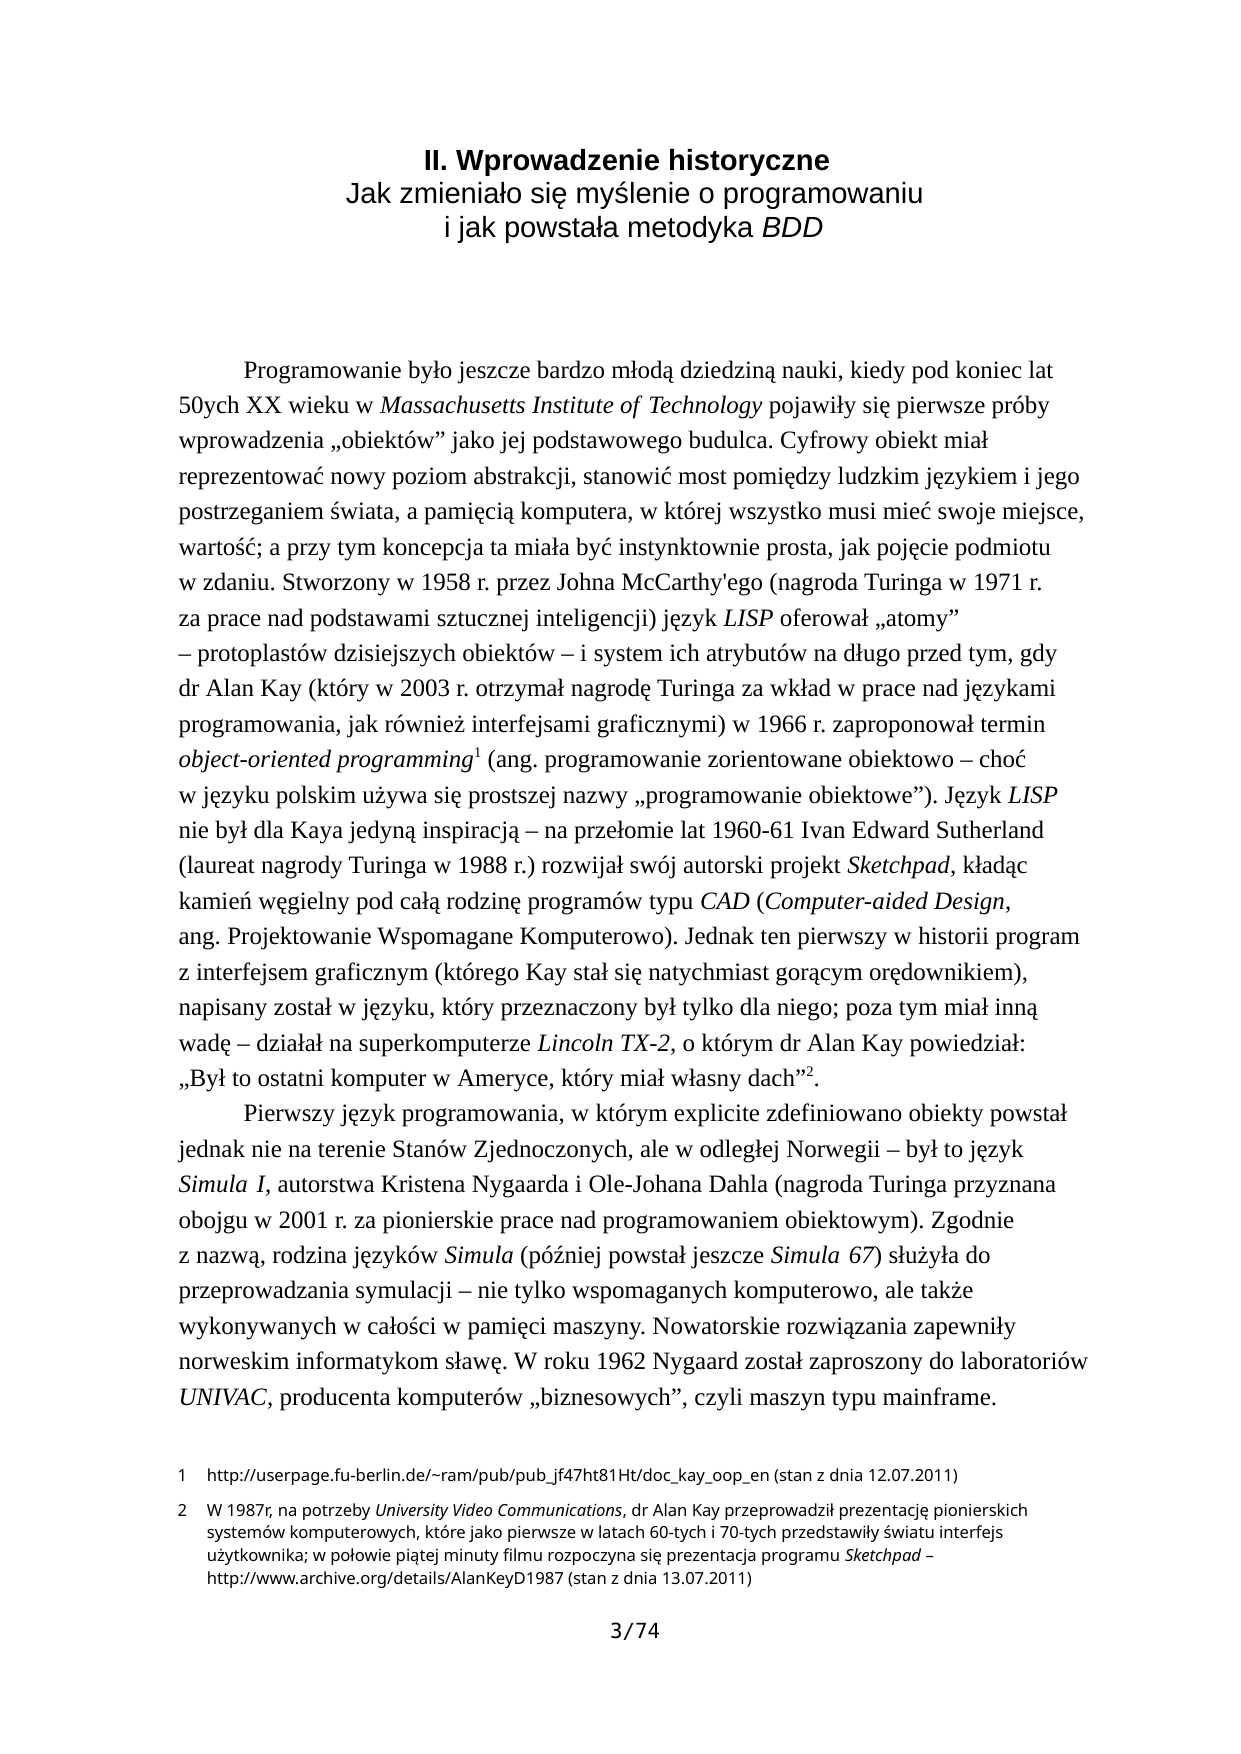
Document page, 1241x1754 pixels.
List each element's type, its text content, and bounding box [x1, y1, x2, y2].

text Jak zmieniało się myślenie o programowaniu i jak powstała metodyka BDD [177, 176, 1093, 243]
text Programowanie było jeszcze bardzo młodą dziedziną nauki, kiedy pod koniec lat 50ych XX wieku w Massachusetts Institute of Technology pojawiły się pierwsze próby wprowadzenia „obiektów” jako jej podstawowego budulca. Cyfrowy obiekt miał reprezentować nowy poziom abstrakcji, stanowić most pomiędzy ludzkim językiem i jego postrzeganiem świata, a pamięcią komputera, w której wszystko musi mieć swoje miejsce, wartość; a przy tym koncepcja ta miała być instynktownie prosta, jak pojęcie podmiotu w zdaniu. Stworzony w 1958 r. przez Johna McCarthy'ego (nagroda Turinga w 1971 r. za prace nad podstawami sztucznej inteligencji) język LISP oferował „atomy” – protoplastów dzisiejszych obiektów – i system ich atrybutów na długo przed tym, gdy dr Alan Kay (który w 2003 r. otrzymał nagrodę Turinga za wkład w prace nad językami programowania, jak również interfejsami graficznymi) w 1966 r. zaproponował termin object-oriented programming (ang. programowanie zorientowane obiektowo – choć w języku polskim używa się prostszej nazwy „programowanie obiektowe”). Język LISP nie był dla Kaya jedyną inspiracją – na przełomie lat 1960-61 Ivan Edward Sutherland (laureat nagrody Turinga w 1988 r.) rozwijał swój autorski projekt Sketchpad, kładąc kamień węgielny pod całą rodzinę programów typu CAD (Computer-aided Design, ang. Projektowanie Wspomagane Komputerowo). Jednak ten pierwszy w historii program z interfejsem graficznym (którego Kay stał się natychmiast gorącym orędownikiem), napisany został w języku, który przeznaczony był tylko dla niego; poza tym miał inną wadę – działał na superkomputerze Lincoln TX-2, o którym dr Alan Kay powiedział: „Był to ostatni komputer w Ameryce, który miał własny dach”. [178, 350, 1093, 1093]
text http://userpage.fu-berlin.de/~ram/pub/pub_jf47ht81Ht/doc_kay_oop_en (stan z dnia 12.07.2011) [177, 1464, 1093, 1486]
text Pierwszy język programowania, w którym explicite zdefiniowano obiekty powstał jednak nie na terenie Stanów Zjednoczonych, ale w odległej Norwegii – był to język Simula I, autorstwa Kristena Nygaarda i Ole-Johana Dahla (nagroda Turinga przyznana obojgu w 2001 r. za pionierskie prace nad programowaniem obiektowym). Zgodnie z nazwą, rodzina języków Simula (później powstał jeszcze Simula 67) służyła do przeprowadzania symulacji – nie tylko wspomaganych komputerowo, ale także wykonywanych w całości w pamięci maszyny. Nowatorskie rozwiązania zapewniły norweskim informatykom sławę. W roku 1962 Nygaard został zaproszony do laboratoriów UNIVAC, producenta komputerów „biznesowych”, czyli maszyn typu mainframe. [178, 1093, 1093, 1412]
list Wprowadzenie historyczne [177, 143, 1093, 176]
text W 1987r, na potrzeby University Video Communications, dr Alan Kay przeprowadził prezentację pionierskich systemów komputerowych, które jako pierwsze w latach 60-tych i 70-tych przedstawiły światu interfejs użytkownika; w połowie piątej minuty filmu rozpoczyna się prezentacja programu Sketchpad – http://www.archive.org/details/AlanKeyD1987 (stan z dnia 13.07.2011) [177, 1498, 1093, 1589]
